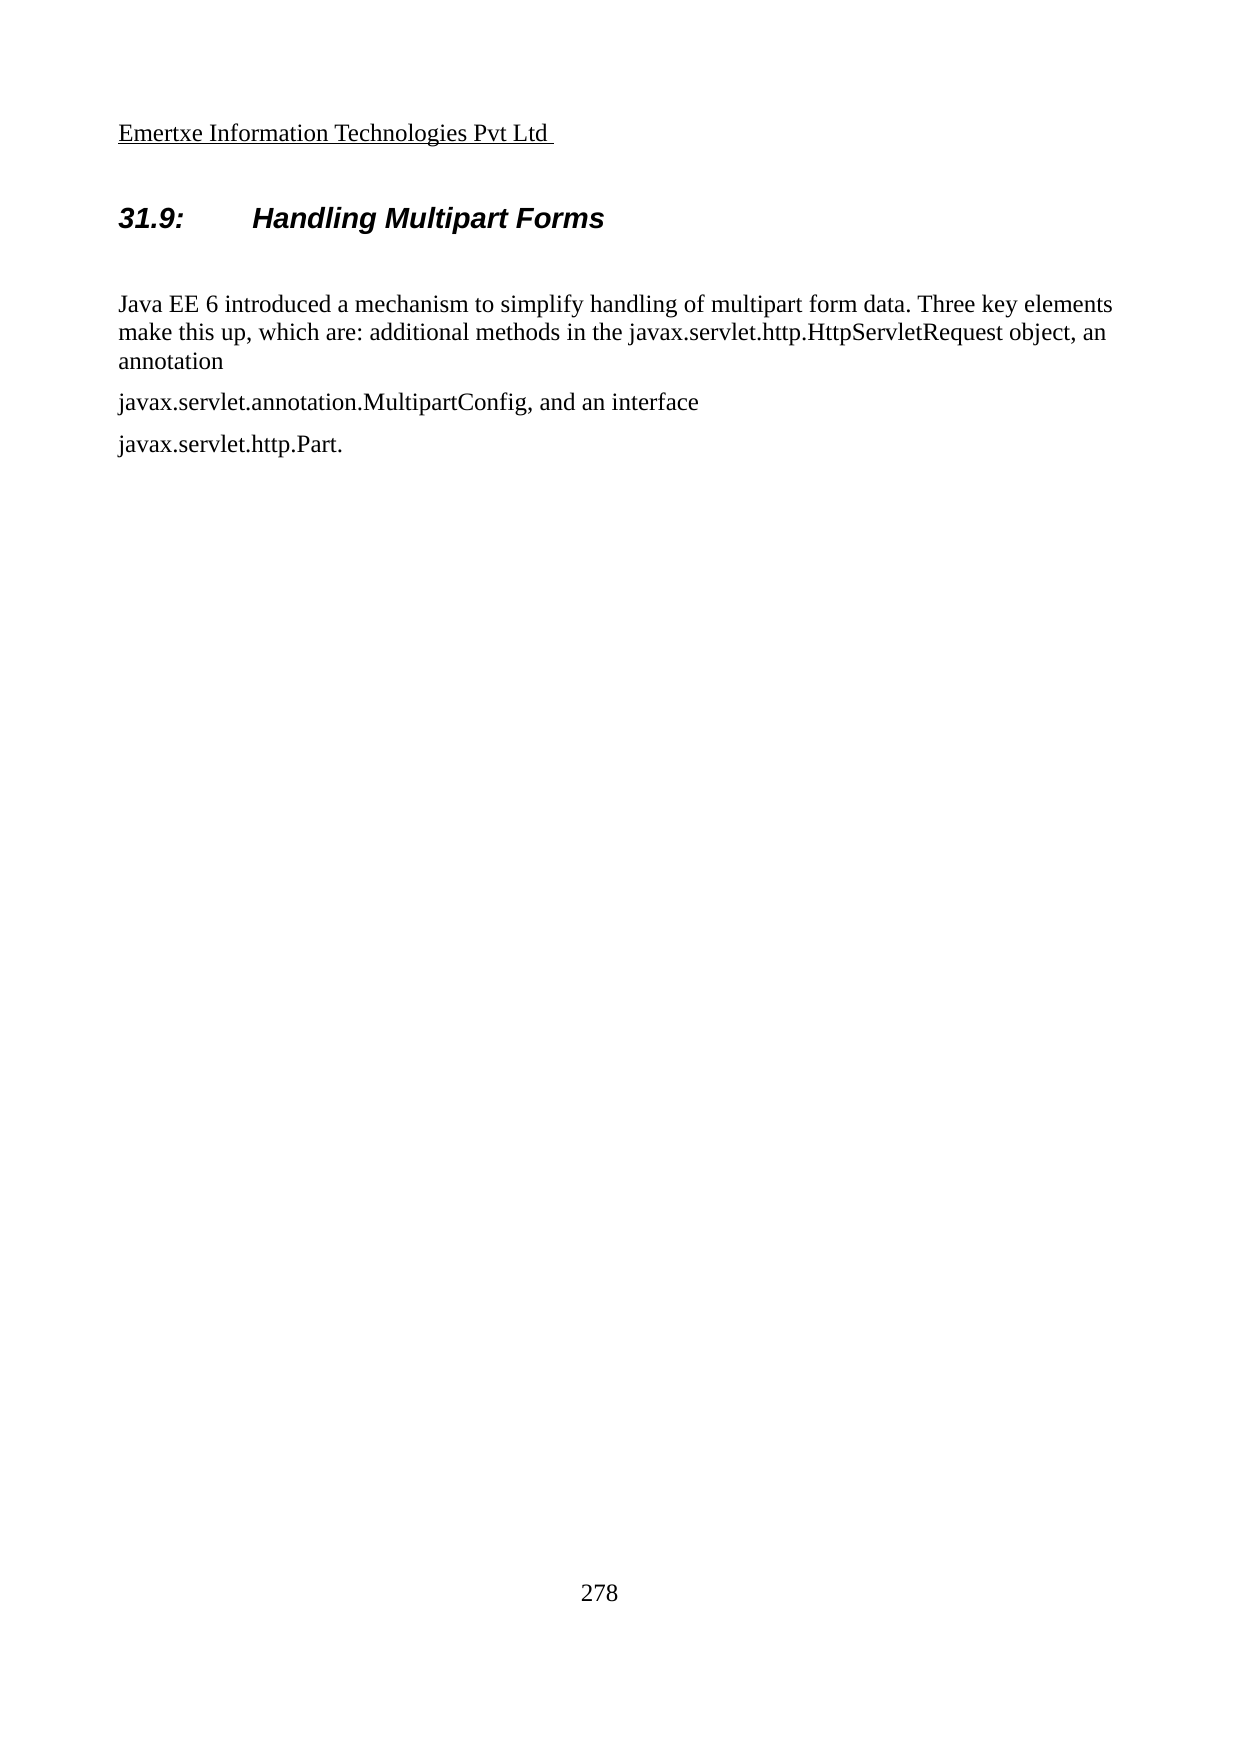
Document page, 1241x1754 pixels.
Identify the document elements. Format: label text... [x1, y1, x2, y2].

text javax.servlet.http.Part. [118, 429, 1122, 457]
text Java EE 6 introduced a mechanism to simplify handling of multipart form data. Three key elements make this up, which are: additional methods in the javax.servlet.http.HttpServletRequest object, an annotation [118, 289, 1122, 375]
subtitle Handling Multipart Forms [118, 201, 1122, 235]
text javax.servlet.annotation.MultipartConfig, and an interface [118, 387, 1122, 416]
